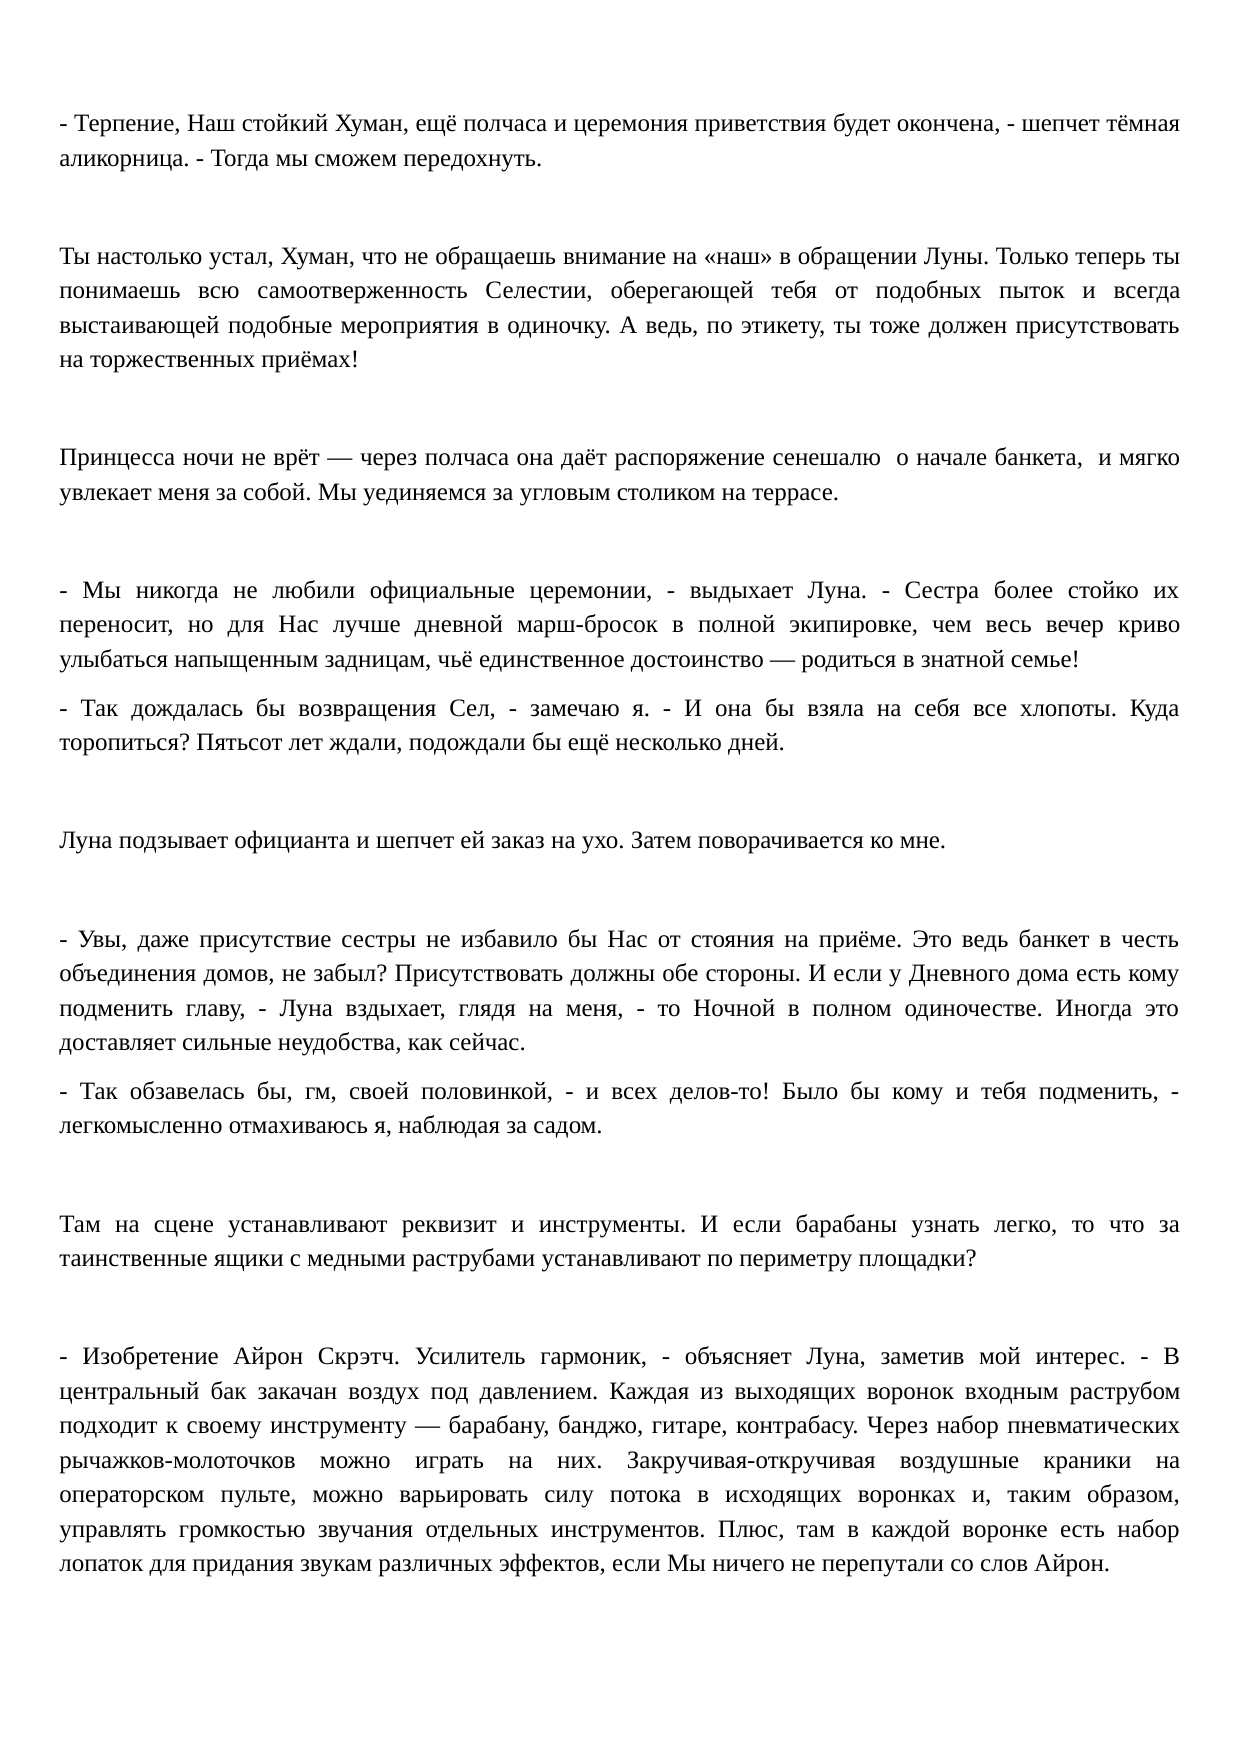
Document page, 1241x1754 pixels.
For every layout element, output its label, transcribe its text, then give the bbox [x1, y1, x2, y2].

text Ты настолько устал, Хуман, что не обращаешь внимание на «наш» в обращении Луны. Только теперь ты понимаешь всю самоотверженность Селестии, оберегающей тебя от подобных пыток и всегда выстаивающей подобные мероприятия в одиночку. А ведь, по этикету, ты тоже должен присутствовать на торжественных приёмах! [59, 241, 1181, 373]
text - Так дождалась бы возвращения Сел, - замечаю я. - И она бы взяла на себя все хлопоты. Куда торопиться? Пятьсот лет ждали, подождали бы ещё несколько дней. [59, 693, 1181, 756]
text Там на сцене устанавливают реквизит и инструменты. И если барабаны узнать легко, то что за таинственные ящики с медными раструбами устанавливают по периметру площадки? [59, 1209, 1181, 1272]
text - Изобретение Айрон Скрэтч. Усилитель гармоник, - объясняет Луна, заметив мой интерес. - В центральный бак закачан воздух под давлением. Каждая из выходящих воронок входным раструбом подходит к своему инструменту — барабану, банджо, гитаре, контрабасу. Через набор пневматических рычажков-молоточков можно играть на них. Закручивая-откручивая воздушные краники на операторском пульте, можно варьировать силу потока в исходящих воронках и, таким образом, управлять громкостью звучания отдельных инструментов. Плюс, там в каждой воронке есть набор лопаток для придания звукам различных эффектов, если Мы ничего не перепутали со слов Айрон. [59, 1341, 1181, 1577]
text - Мы никогда не любили официальные церемонии, - выдыхает Луна. - Сестра более стойко их переносит, но для Нас лучше дневной марш-бросок в полной экипировке, чем весь вечер криво улыбаться напыщенным задницам, чьё единственное достоинство — родиться в знатной семье! [59, 575, 1181, 673]
text Принцесса ночи не врёт — через полчаса она даёт распоряжение сенешалю о начале банкета, и мягко увлекает меня за собой. Мы уединяемся за угловым столиком на террасе. [59, 442, 1181, 506]
text - Увы, даже присутствие сестры не избавило бы Нас от стояния на приёме. Это ведь банкет в честь объединения домов, не забыл? Присутствовать должны обе стороны. И если у Дневного дома есть кому подменить главу, - Луна вздыхает, глядя на меня, - то Ночной в полном одиночестве. Иногда это доставляет сильные неудобства, как сейчас. [59, 924, 1181, 1056]
text Луна подзывает официанта и шепчет ей заказ на ухо. Затем поворачивается ко мне. [59, 826, 1181, 854]
text - Терпение, Наш стойкий Хуман, ещё полчаса и церемония приветствия будет окончена, - шепчет тёмная аликорница. - Тогда мы сможем передохнуть. [59, 108, 1181, 171]
text - Так обзавелась бы, гм, своей половинкой, - и всех делов-то! Было бы кому и тебя подменить, - легкомысленно отмахиваюсь я, наблюдая за садом. [59, 1076, 1181, 1139]
